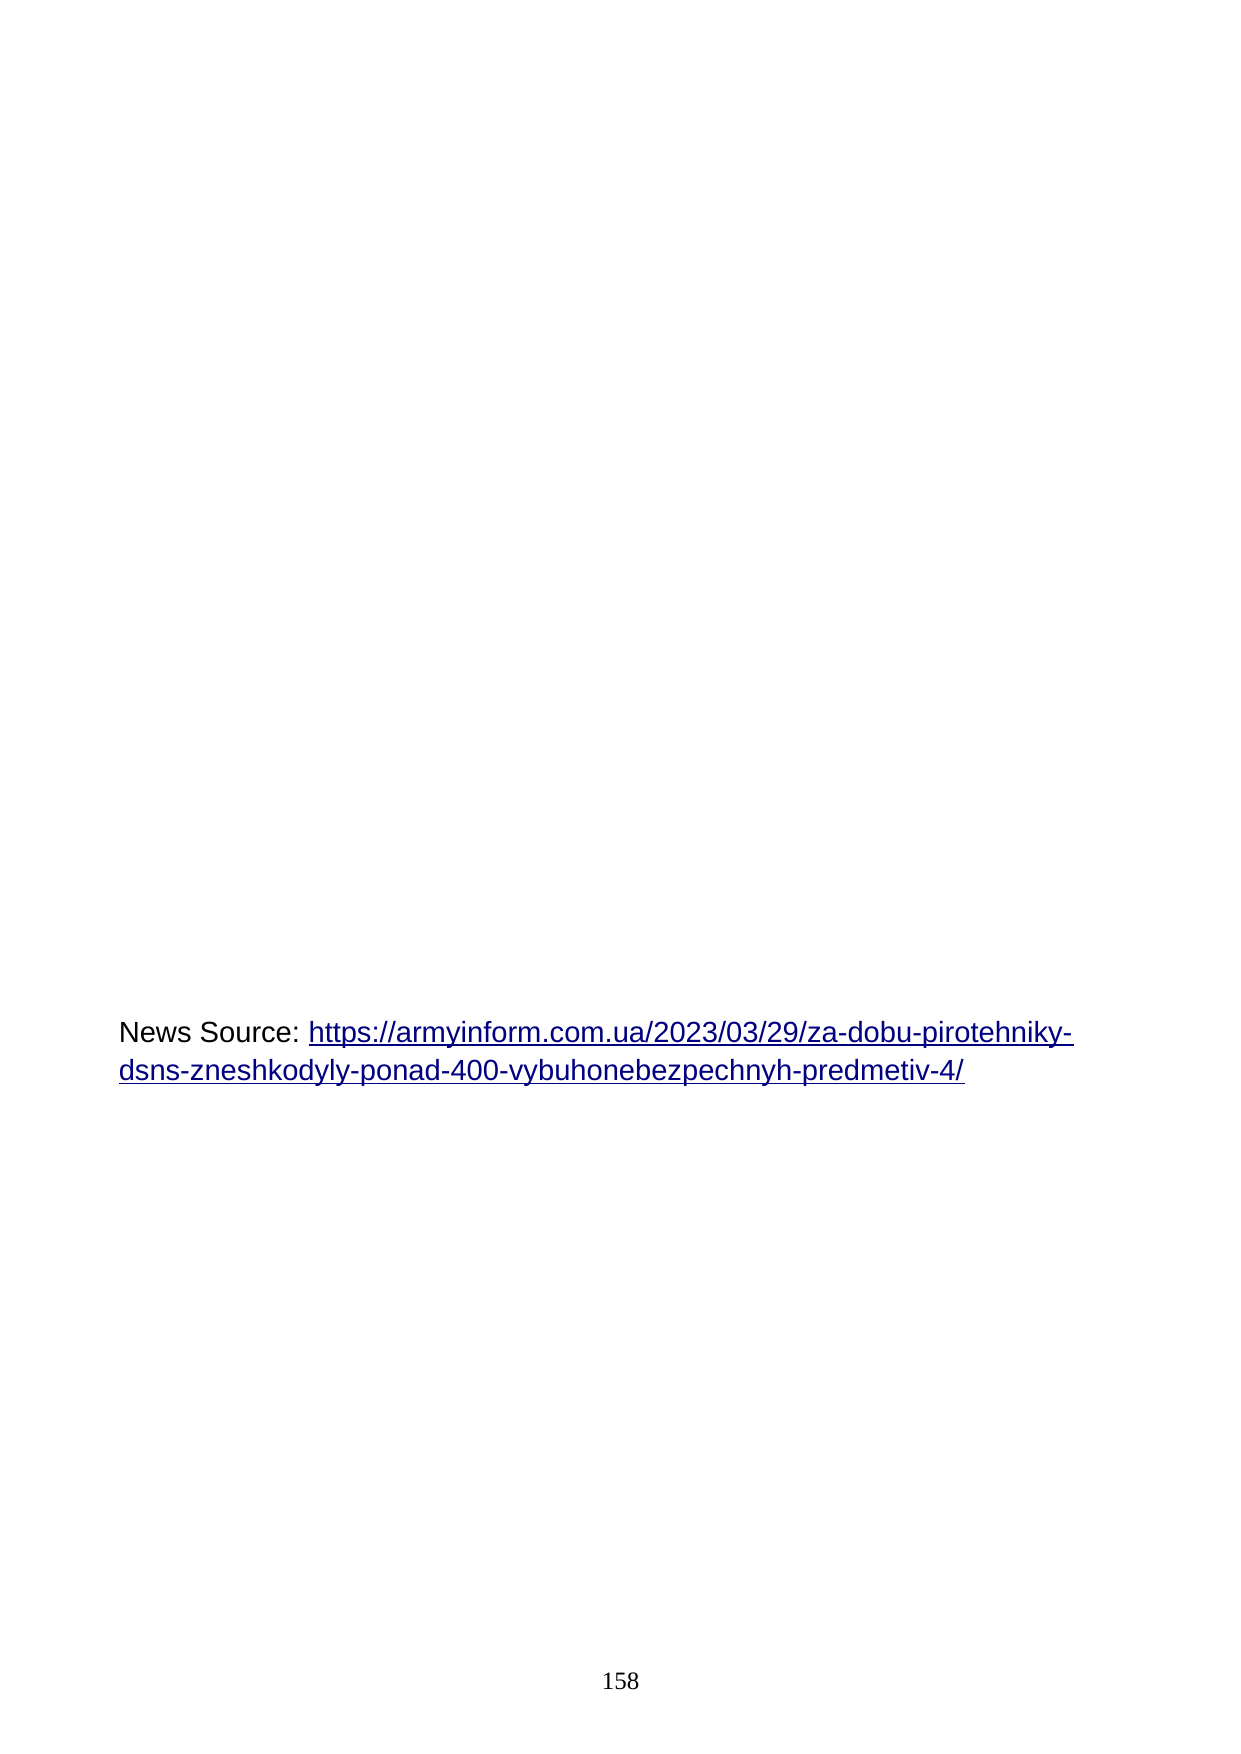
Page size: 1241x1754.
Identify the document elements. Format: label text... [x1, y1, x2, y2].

text News Source: https://armyinform.com.ua/2023/03/29/za-dobu-pirotehniky-dsns-zneshkodyly-ponad-400-vybuhonebezpechnyh-predmetiv-4/ [118, 1015, 1122, 1087]
